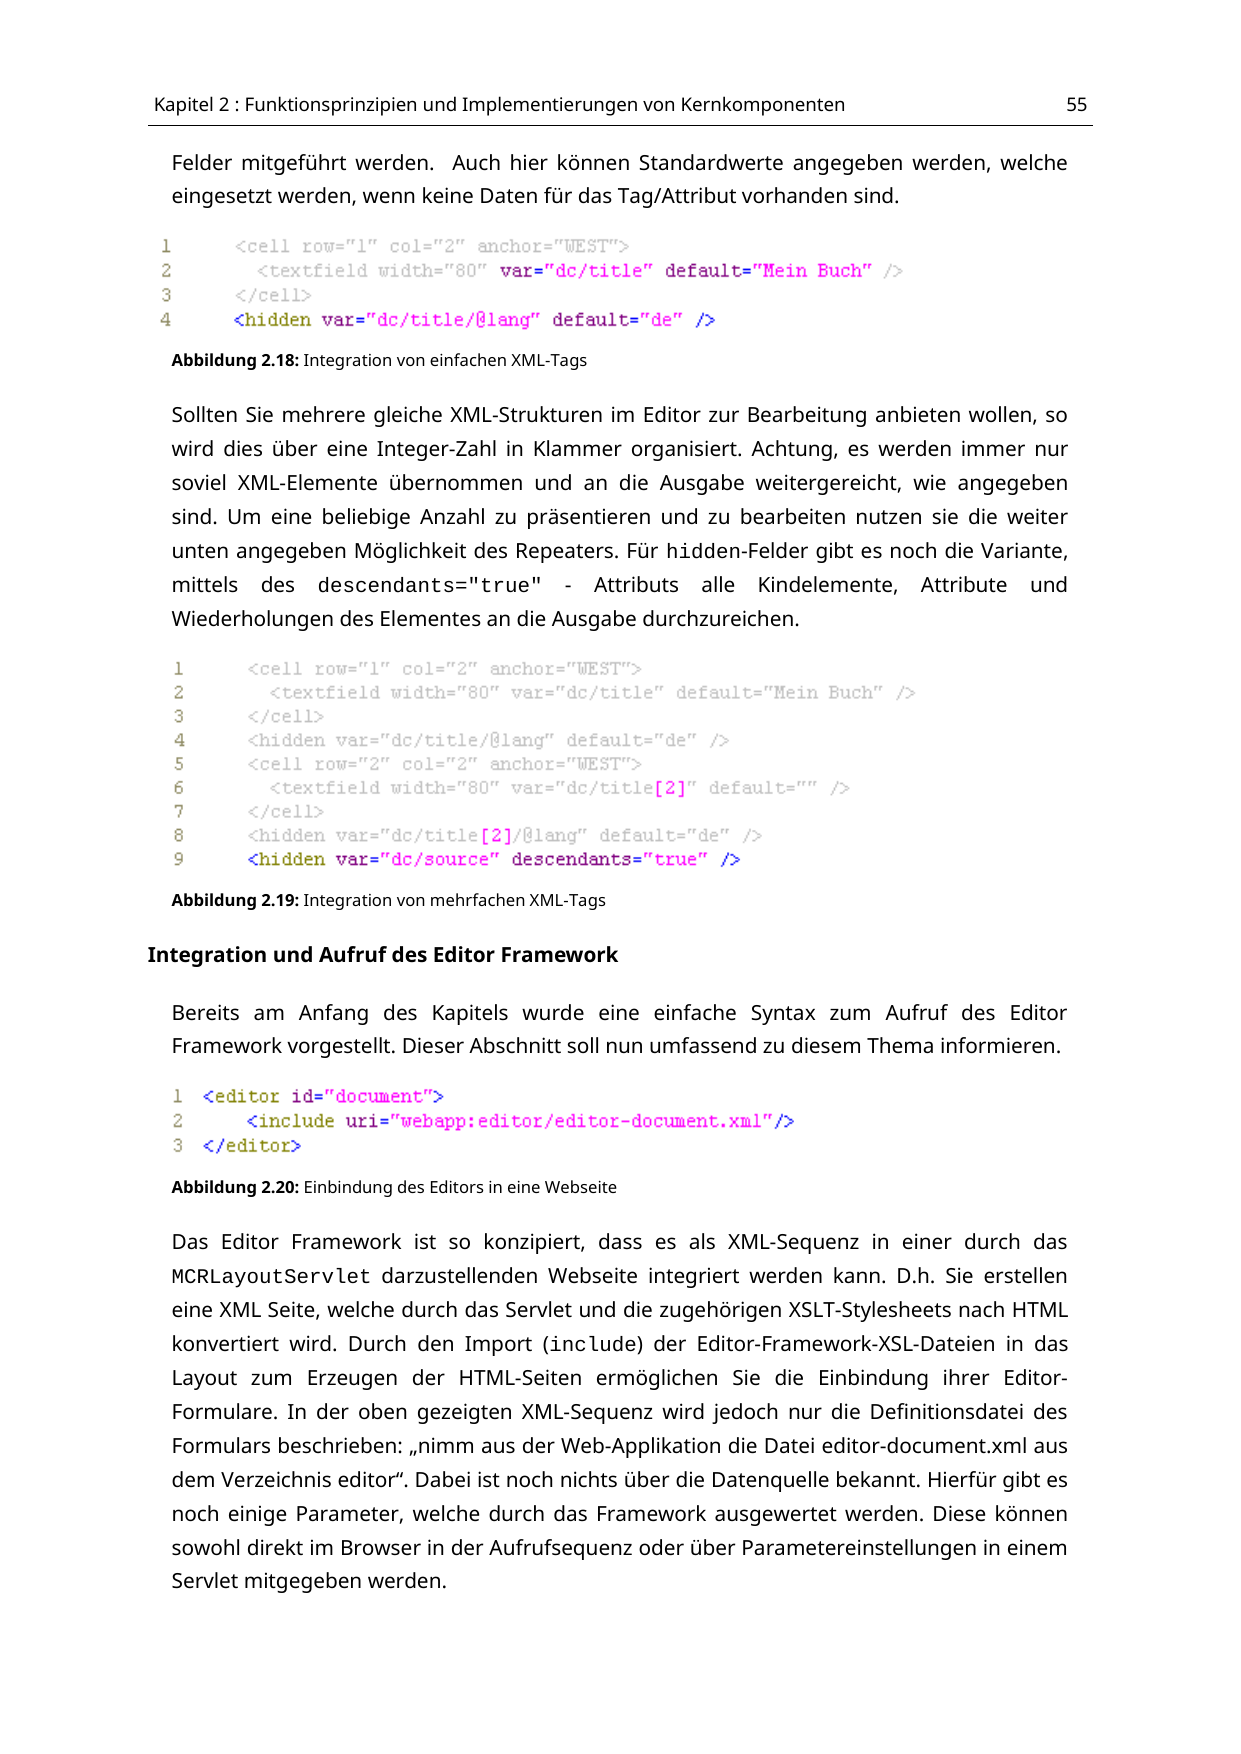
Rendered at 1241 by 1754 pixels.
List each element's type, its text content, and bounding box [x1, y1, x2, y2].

subtitle Integration und Aufruf des Editor Framework [148, 679, 1092, 969]
text Felder mitgeführt werden. Auch hier können Standardwerte angegeben werden, welche eingesetzt werden, wenn keine Daten für das Tag/Attribut vorhanden sind. [171, 148, 1069, 210]
text Abbildung 2.20: Einbindung des Editors in eine Webseite [171, 1159, 813, 1198]
text Abbildung 2.19: Integration von mehrfachen XML-Tags [171, 872, 907, 911]
text Das Editor Framework ist so konzipiert, dass es als XML-Sequenz in einer durch das MCRLayoutServlet darzustellenden Webseite integriert werden kann. D.h. Sie erstellen eine XML Seite, welche durch das Servlet und die zugehörigen XSLT-Stylesheets nach HTML konvertiert wird. Durch den Import (include) der Editor-Framework-XSL-Dateien in das Layout zum Erzeugen der HTML-Seiten ermöglichen Sie die Einbindung ihrer Editor-Formulare. In der oben gezeigten XML-Sequenz wird jedoch nur die Definitionsdatei des Formulars beschrieben: „nimm aus der Web-Applikation die Datei editor-document.xml aus dem Verzeichnis editor“. Dabei ist noch nichts über die Datenquelle bekannt. Hierfür gibt es noch einige Parameter, welche durch das Framework ausgewertet werden. Diese können sowohl direkt im Browser in der Aufrufsequenz oder über Parametereinstellungen in einem Servlet mitgegeben werden. [148, 1083, 1069, 1595]
text Abbildung 2.18: Integration von einfachen XML-Tags [171, 332, 907, 371]
text Sollten Sie mehrere gleiche XML-Strukturen im Editor zur Bearbeitung anbieten wollen, so wird dies über eine Integer-Zahl in Klammer organisiert. Achtung, es werden immer nur soviel XML-Elemente übernommen und an die Ausgabe weitergereicht, wie angegeben sind. Um eine beliebige Anzahl zu präsentieren und zu bearbeiten nutzen sie die weiter unten angegeben Möglichkeit des Repeaters. Für hidden-Felder gibt es noch die Variante, mittels des descendants="true" - Attributs alle Kindelemente, Attribute und Wiederholungen des Elementes an die Ausgabe durchzureichen. [148, 239, 1069, 632]
text Bereits am Anfang des Kapitels wurde eine einfache Syntax zum Aufruf des Editor Framework vorgestellt. Dieser Abschnitt soll nun umfassend zu diesem Thema informieren. [171, 998, 1069, 1060]
